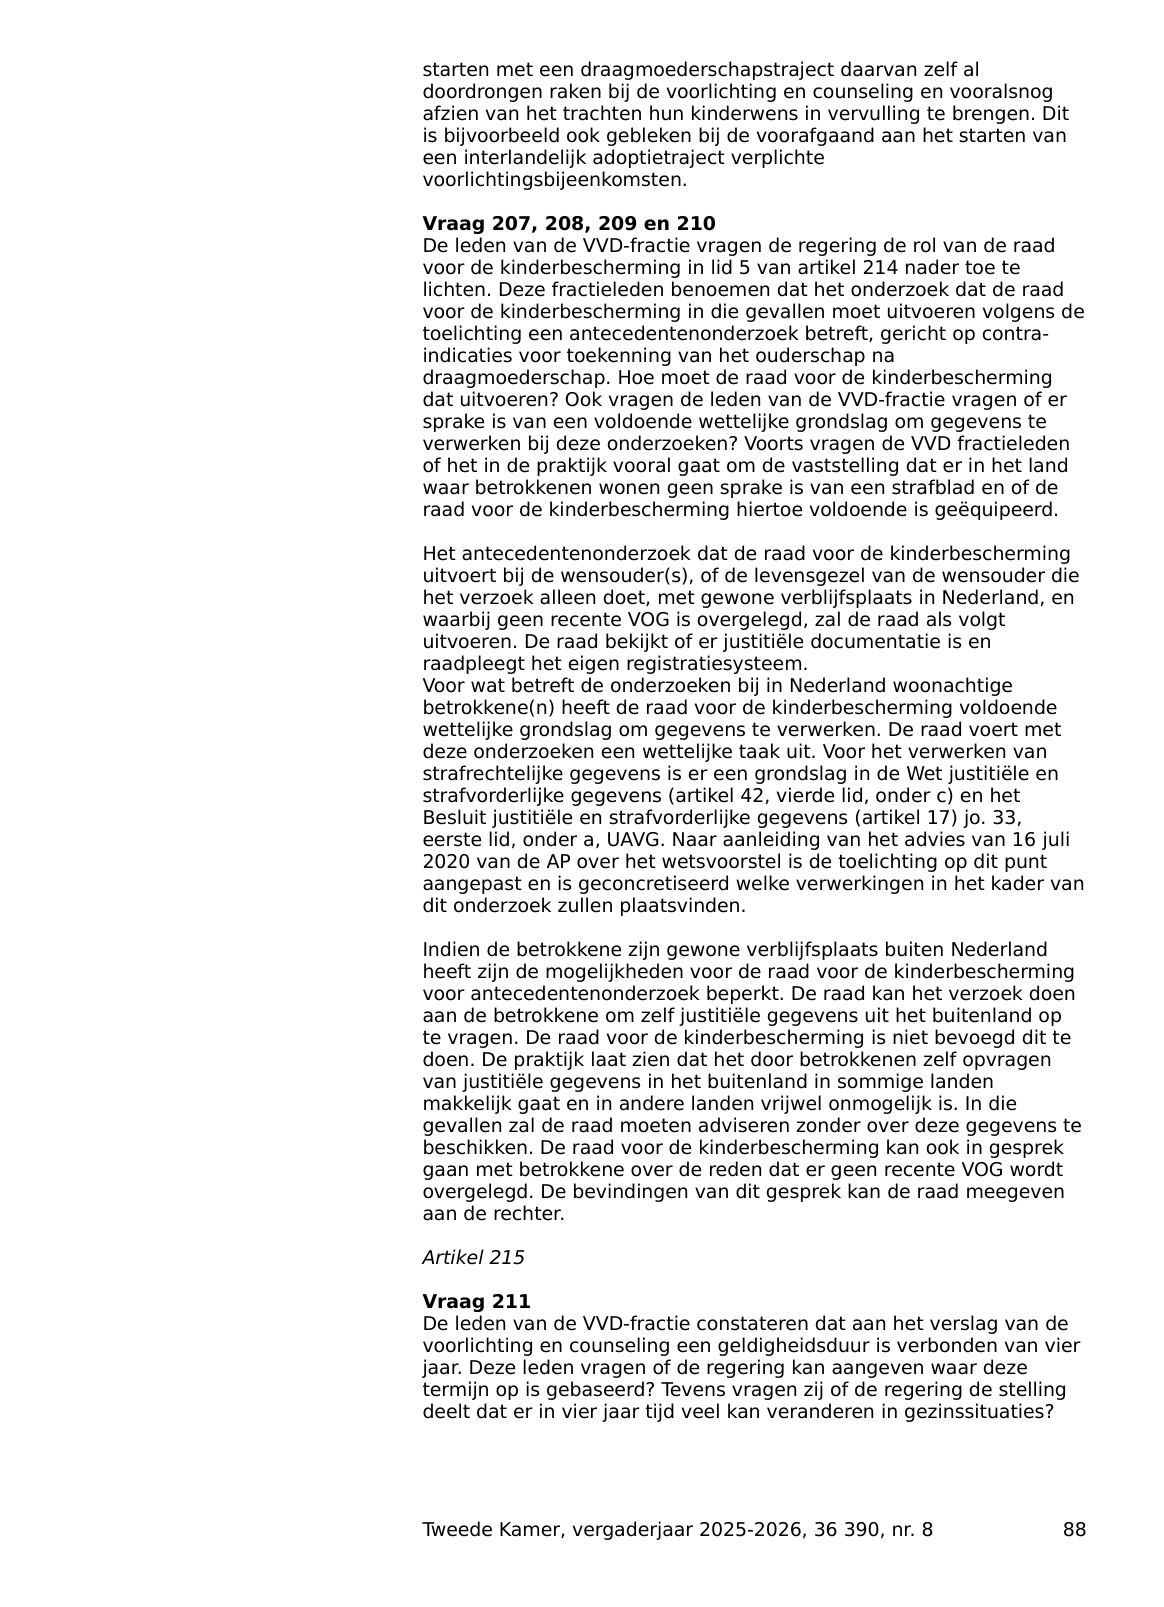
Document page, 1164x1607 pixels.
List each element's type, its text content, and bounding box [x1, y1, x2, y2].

text Vraag 211 [422, 1291, 1087, 1313]
text De leden van de VVD-fractie constateren dat aan het verslag van de voorlichting en counseling een geldigheidsduur is verbonden van vier jaar. Deze leden vragen of de regering kan aangeven waar deze termijn op is gebaseerd? Tevens vragen zij of de regering de stelling deelt dat er in vier jaar tijd veel kan veranderen in gezinssituaties? [422, 1313, 1087, 1423]
text Vraag 207, 208, 209 en 210 [422, 213, 1087, 235]
text Voor wat betreft de onderzoeken bij in Nederland woonachtige betrokkene(n) heeft de raad voor de kinderbescherming voldoende wettelijke grondslag om gegevens te verwerken. De raad voert met deze onderzoeken een wettelijke taak uit. Voor het verwerken van strafrechtelijke gegevens is er een grondslag in de Wet justitiële en strafvorderlijke gegevens (artikel 42, vierde lid, onder c) en het Besluit justitiële en strafvorderlijke gegevens (artikel 17) jo. 33, eerste lid, onder a, UAVG. Naar aanleiding van het advies van 16 juli 2020 van de AP over het wetsvoorstel is de toelichting op dit punt aangepast en is geconcretiseerd welke verwerkingen in het kader van dit onderzoek zullen plaatsvinden. [422, 675, 1087, 917]
text starten met een draagmoederschapstraject daarvan zelf al doordrongen raken bij de voorlichting en counseling en vooralsnog afzien van het trachten hun kinderwens in vervulling te brengen. Dit is bijvoorbeeld ook gebleken bij de voorafgaand aan het starten van een interlandelijk adoptietraject verplichte voorlichtingsbijeenkomsten. [422, 59, 1087, 191]
text Het antecedentenonderzoek dat de raad voor de kinderbescherming uitvoert bij de wensouder(s), of de levensgezel van de wensouder die het verzoek alleen doet, met gewone verblijfsplaats in Nederland, en waarbij geen recente VOG is overgelegd, zal de raad als volgt uitvoeren. De raad bekijkt of er justitiële documentatie is en raadpleegt het eigen registratiesysteem. [422, 543, 1087, 675]
text Indien de betrokkene zijn gewone verblijfsplaats buiten Nederland heeft zijn de mogelijkheden voor de raad voor de kinderbescherming voor antecedentenonderzoek beperkt. De raad kan het verzoek doen aan de betrokkene om zelf justitiële gegevens uit het buitenland op te vragen. De raad voor de kinderbescherming is niet bevoegd dit te doen. De praktijk laat zien dat het door betrokkenen zelf opvragen van justitiële gegevens in het buitenland in sommige landen makkelijk gaat en in andere landen vrijwel onmogelijk is. In die gevallen zal de raad moeten adviseren zonder over deze gegevens te beschikken. De raad voor de kinderbescherming kan ook in gesprek gaan met betrokkene over de reden dat er geen recente VOG wordt overgelegd. De bevindingen van dit gesprek kan de raad meegeven aan de rechter. [422, 939, 1087, 1224]
text De leden van de VVD-fractie vragen de regering de rol van de raad voor de kinderbescherming in lid 5 van artikel 214 nader toe te lichten. Deze fractieleden benoemen dat het onderzoek dat de raad voor de kinderbescherming in die gevallen moet uitvoeren volgens de toelichting een antecedentenonderzoek betreft, gericht op contra-indicaties voor toekenning van het ouderschap na draagmoederschap. Hoe moet de raad voor de kinderbescherming dat uitvoeren? Ook vragen de leden van de VVD-fractie vragen of er sprake is van een voldoende wettelijke grondslag om gegevens te verwerken bij deze onderzoeken? Voorts vragen de VVD fractieleden of het in de praktijk vooral gaat om de vaststelling dat er in het land waar betrokkenen wonen geen sprake is van een strafblad en of de raad voor de kinderbescherming hiertoe voldoende is geëquipeerd. [422, 235, 1087, 521]
subtitle Artikel 215 [422, 1247, 1087, 1269]
